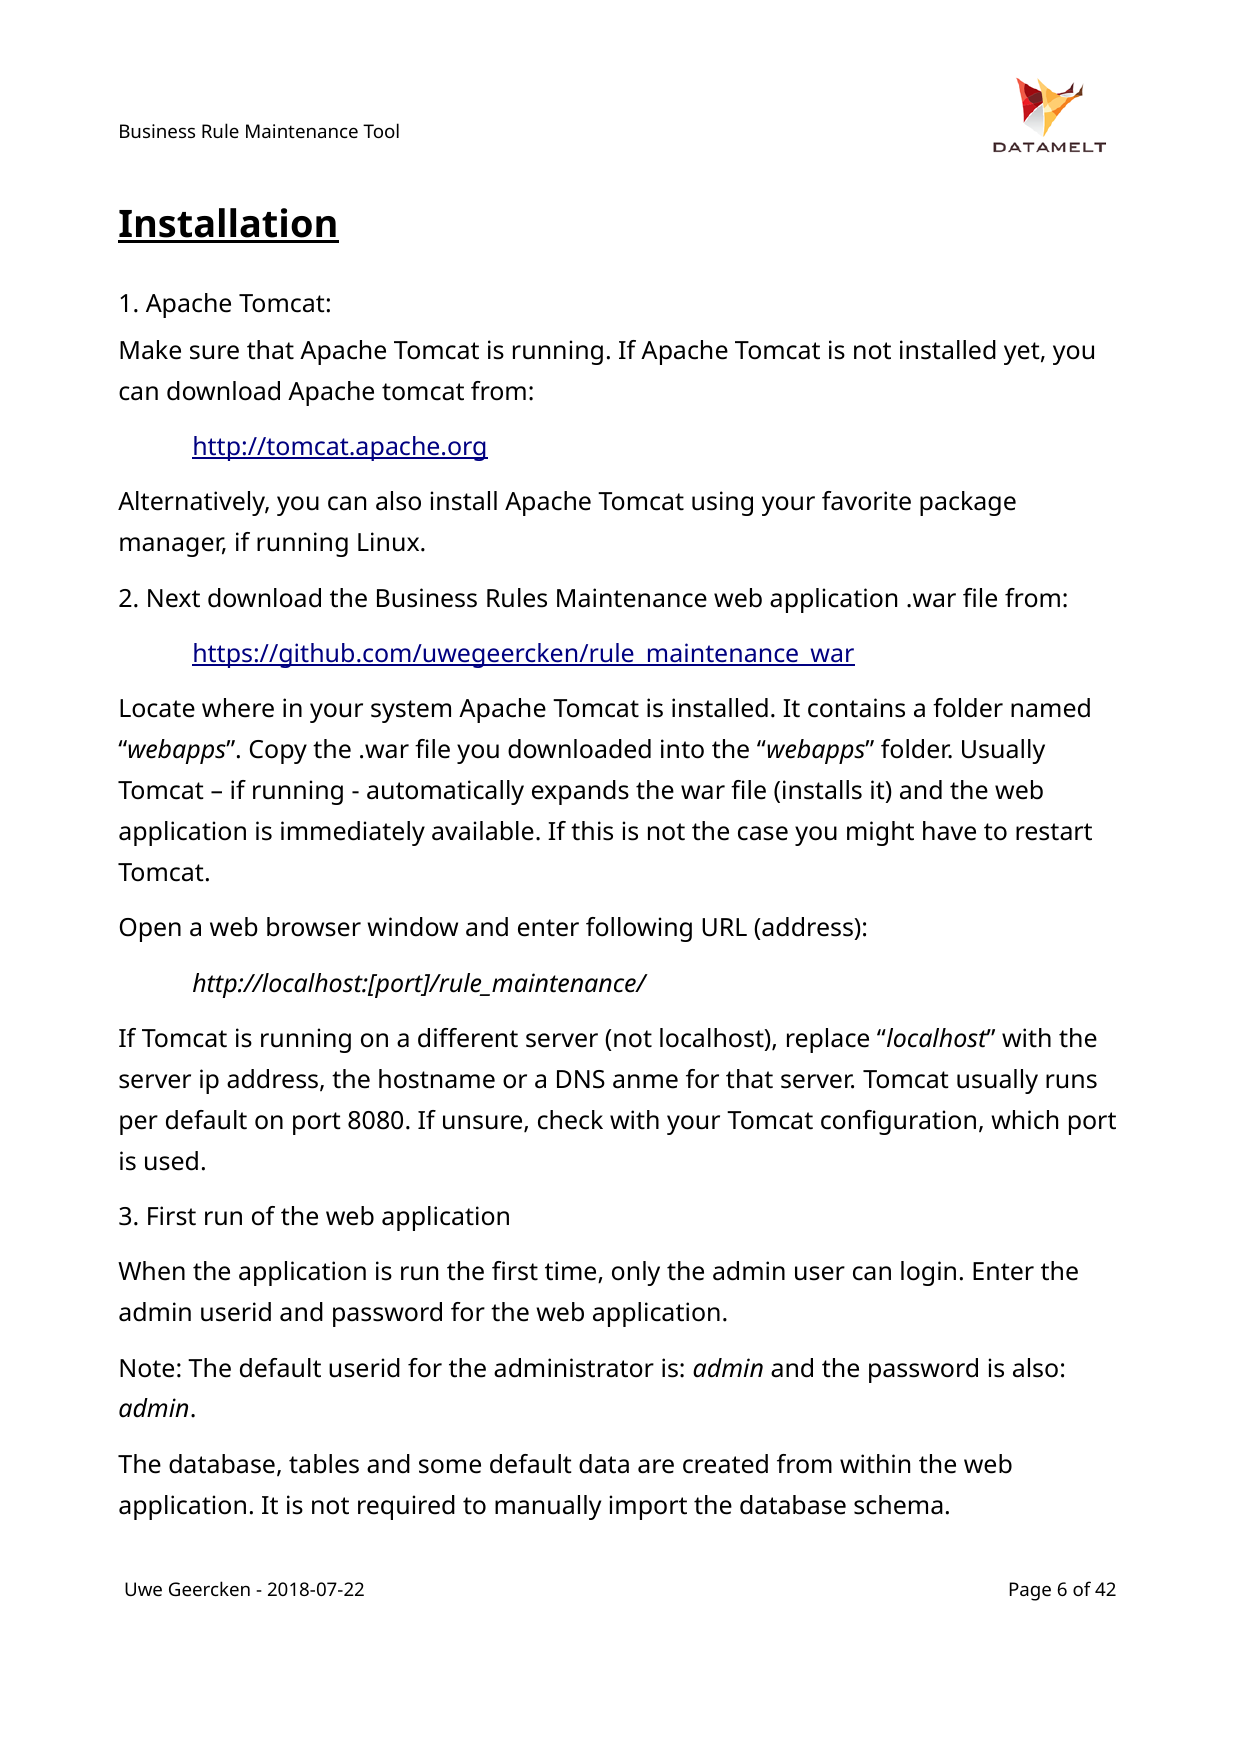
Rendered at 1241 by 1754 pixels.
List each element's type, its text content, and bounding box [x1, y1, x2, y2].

text https://github.com/uwegeercken/rule_maintenance_war [118, 636, 1122, 670]
text If Tomcat is running on a different server (not localhost), replace “localhost” with the server ip address, the hostname or a DNS anme for that server. Tomcat usually runs per default on port 8080. If unsure, check with your Tomcat configuration, which port is used. [118, 1021, 1122, 1177]
text The database, tables and some default data are created from within the web application. It is not required to manually import the database schema. [118, 1447, 1122, 1521]
text Make sure that Apache Tomcat is running. If Apache Tomcat is not installed yet, you can download Apache tomcat from: [118, 332, 1122, 407]
text http://localhost:[port]/rule_maintenance/ [118, 965, 1122, 999]
subtitle Installation [118, 197, 1122, 248]
text http://tomcat.apache.org [118, 429, 1122, 463]
subtitle 1. Apache Tomcat: [118, 286, 1122, 320]
text Alternatively, you can also install Apache Tomcat using your favorite package manager, if running Linux. [118, 484, 1122, 559]
text When the application is run the first time, only the admin user can login. Enter the admin userid and password for the web application. [118, 1254, 1122, 1329]
text Locate where in your system Apache Tomcat is installed. It contains a folder named “webapps”. Copy the .war file you downloaded into the “webapps” folder. Usually Tomcat – if running - automatically expands the war file (installs it) and the web application is immediately available. If this is not the case you might have to restart Tomcat. [118, 691, 1122, 888]
text Note: The default userid for the administrator is: admin and the password is also: admin. [118, 1350, 1122, 1425]
text 2. Next download the Business Rules Maintenance web application .war file from: [118, 580, 1122, 614]
text 3. First run of the web application [118, 1199, 1122, 1233]
text Open a web browser window and enter following URL (address): [118, 910, 1122, 944]
picture [992, 69, 1107, 160]
